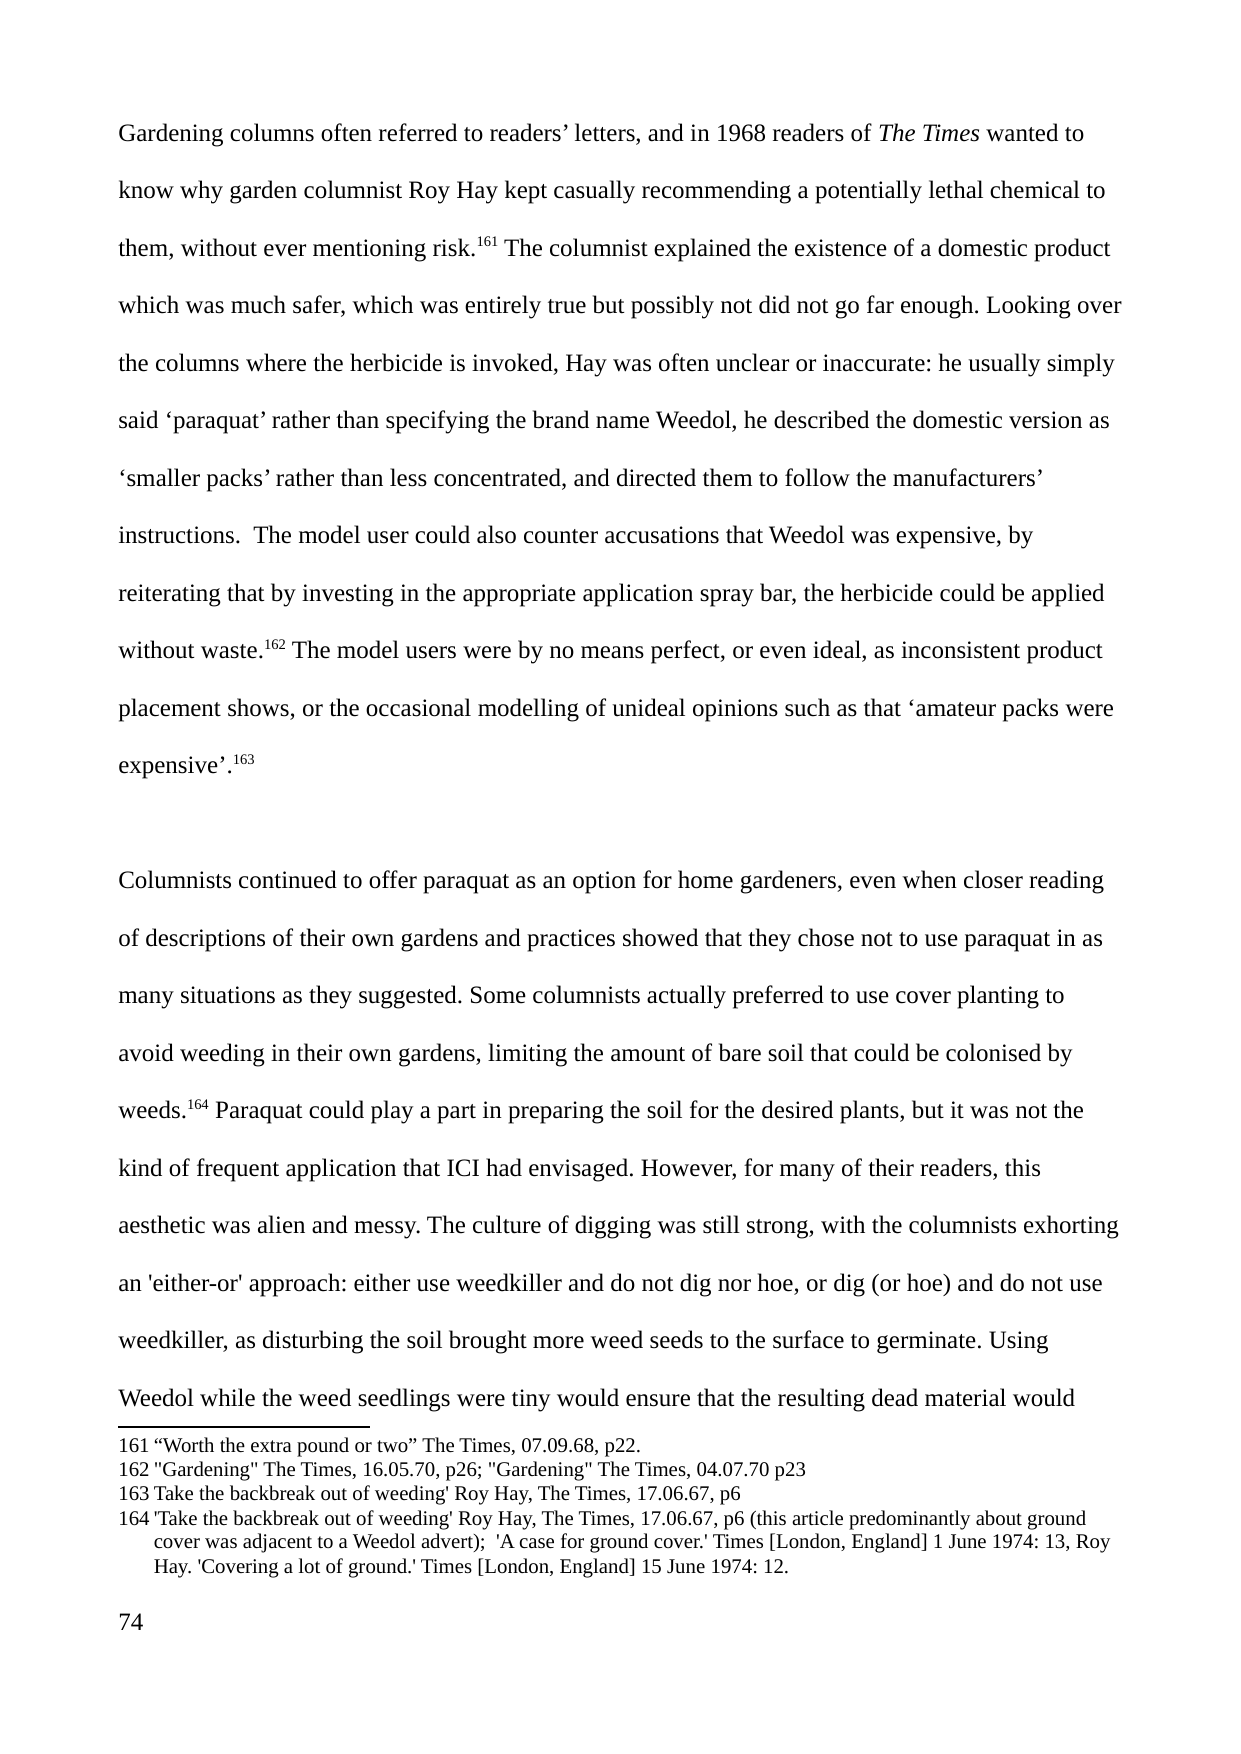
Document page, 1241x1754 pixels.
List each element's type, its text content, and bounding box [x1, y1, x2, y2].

text Gardening columns often referred to readers’ letters, and in 1968 readers of The Times wanted to know why garden columnist Roy Hay kept casually recommending a potentially lethal chemical to them, without ever mentioning risk. The columnist explained the existence of a domestic product which was much safer, which was entirely true but possibly not did not go far enough. Looking over the columns where the herbicide is invoked, Hay was often unclear or inaccurate: he usually simply said ‘paraquat’ rather than specifying the brand name Weedol, he described the domestic version as ‘smaller packs’ rather than less concentrated, and directed them to follow the manufacturers’ instructions. The model user could also counter accusations that Weedol was expensive, by reiterating that by investing in the appropriate application spray bar, the herbicide could be applied without waste. The model users were by no means perfect, or even ideal, as inconsistent product placement shows, or the occasional modelling of unideal opinions such as that ‘amateur packs were expensive’. [118, 118, 1122, 779]
text 'Take the backbreak out of weeding' Roy Hay, The Times, 17.06.67, p6 (this article predominantly about ground cover was adjacent to a Weedol advert); 'A case for ground cover.' Times [London, England] 1 June 1974: 13, Roy Hay. 'Covering a lot of ground.' Times [London, England] 15 June 1974: 12. [118, 1505, 1122, 1578]
text Take the backbreak out of weeding' Roy Hay, The Times, 17.06.67, p6 [118, 1481, 1122, 1505]
text Columnists continued to offer paraquat as an option for home gardeners, even when closer reading of descriptions of their own gardens and practices showed that they chose not to use paraquat in as many situations as they suggested. Some columnists actually preferred to use cover planting to avoid weeding in their own gardens, limiting the amount of bare soil that could be colonised by weeds. Paraquat could play a part in preparing the soil for the desired plants, but it was not the kind of frequent application that ICI had envisaged. However, for many of their readers, this aesthetic was alien and messy. The culture of digging was still strong, with the columnists exhorting an 'either-or' approach: either use weedkiller and do not dig nor hoe, or dig (or hoe) and do not use weedkiller, as disturbing the soil brought more weed seeds to the surface to germinate. Using Weedol while the weed seedlings were tiny would ensure that the resulting dead material would [118, 866, 1122, 1412]
text "Gardening" The Times, 16.05.70, p26; "Gardening" The Times, 04.07.70 p23 [118, 1457, 1122, 1481]
text “Worth the extra pound or two” The Times, 07.09.68, p22. [118, 1433, 1122, 1457]
